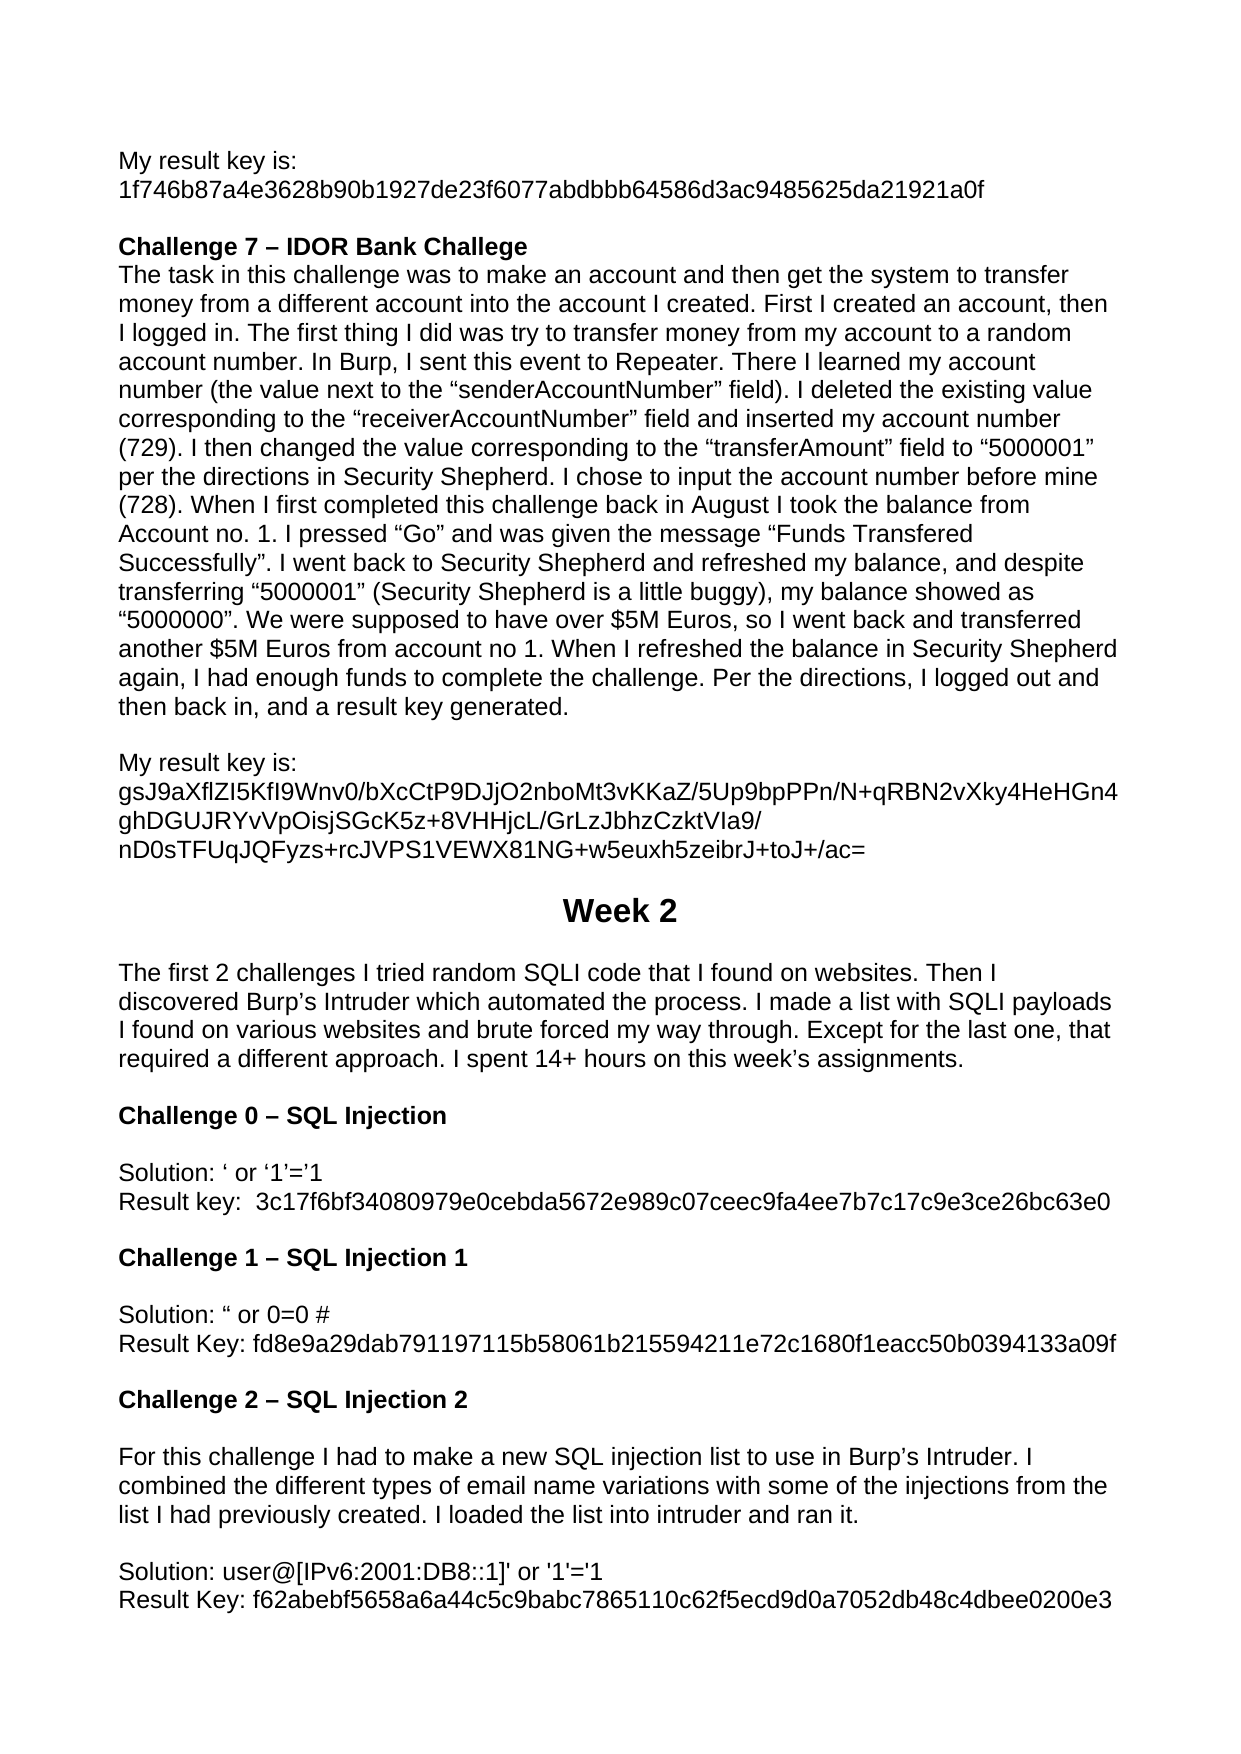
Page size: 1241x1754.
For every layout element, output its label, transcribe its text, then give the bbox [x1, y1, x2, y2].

text Result key: 3c17f6bf34080979e0cebda5672e989c07ceec9fa4ee7b7c17c9e3ce26bc63e0 [118, 1186, 1122, 1215]
text For this challenge I had to make a new SQL injection list to use in Burp’s Intruder. I combined the different types of email name variations with some of the injections from the list I had previously created. I loaded the list into intruder and ran it. [118, 1442, 1122, 1528]
text Challenge 1 – SQL Injection 1 [118, 1243, 1122, 1272]
text My result key is: 1f746b87a4e3628b90b1927de23f6077abdbbb64586d3ac9485625da21921a0f [118, 146, 1122, 204]
text Result Key: fd8e9a29dab791197115b58061b215594211e72c1680f1eacc50b0394133a09f [118, 1329, 1122, 1357]
text Challenge 2 – SQL Injection 2 [118, 1386, 1122, 1414]
text Result Key: f62abebf5658a6a44c5c9babc7865110c62f5ecd9d0a7052db48c4dbee0200e3 [118, 1585, 1122, 1614]
text Solution: user@[IPv6:2001:DB8::1]' or '1'='1 [118, 1557, 1122, 1585]
text Week 2 [118, 891, 1122, 930]
text The first 2 challenges I tried random SQLI code that I found on websites. Then I discovered Burp’s Intruder which automated the process. I made a list with SQLI payloads I found on various websites and brute forced my way through. Except for the last one, that required a different approach. I spent 14+ hours on this week’s assignments. [118, 958, 1122, 1073]
text Solution: “ or 0=0 # [118, 1300, 1122, 1329]
text Challenge 0 – SQL Injection [118, 1101, 1122, 1130]
text Solution: ‘ or ‘1’=’1 [118, 1158, 1122, 1186]
text Challenge 7 – IDOR Bank Challege [118, 232, 1122, 260]
text My result key is: gsJ9aXflZI5KfI9Wnv0/bXcCtP9DJjO2nboMt3vKKaZ/5Up9bpPPn/N+qRBN2vXky4HeHGn4ghDGUJRYvVpOisjSGcK5z+8VHHjcL/GrLzJbhzCzktVIa9/nD0sTFUqJQFyzs+rcJVPS1VEWX81NG+w5euxh5zeibrJ+toJ+/ac= [118, 748, 1122, 863]
text The task in this challenge was to make an account and then get the system to transfer money from a different account into the account I created. First I created an account, then I logged in. The first thing I did was try to transfer money from my account to a random account number. In Burp, I sent this event to Repeater. There I learned my account number (the value next to the “senderAccountNumber” field). I deleted the existing value corresponding to the “receiverAccountNumber” field and inserted my account number (729). I then changed the value corresponding to the “transferAmount” field to “5000001” per the directions in Security Shepherd. I chose to input the account number before mine (728). When I first completed this challenge back in August I took the balance from Account no. 1. I pressed “Go” and was given the message “Funds Transfered Successfully”. I went back to Security Shepherd and refreshed my balance, and despite transferring “5000001” (Security Shepherd is a little buggy), my balance showed as “5000000”. We were supposed to have over $5M Euros, so I went back and transferred another $5M Euros from account no 1. When I refreshed the balance in Security Shepherd again, I had enough funds to complete the challenge. Per the directions, I logged out and then back in, and a result key generated. [118, 260, 1122, 720]
